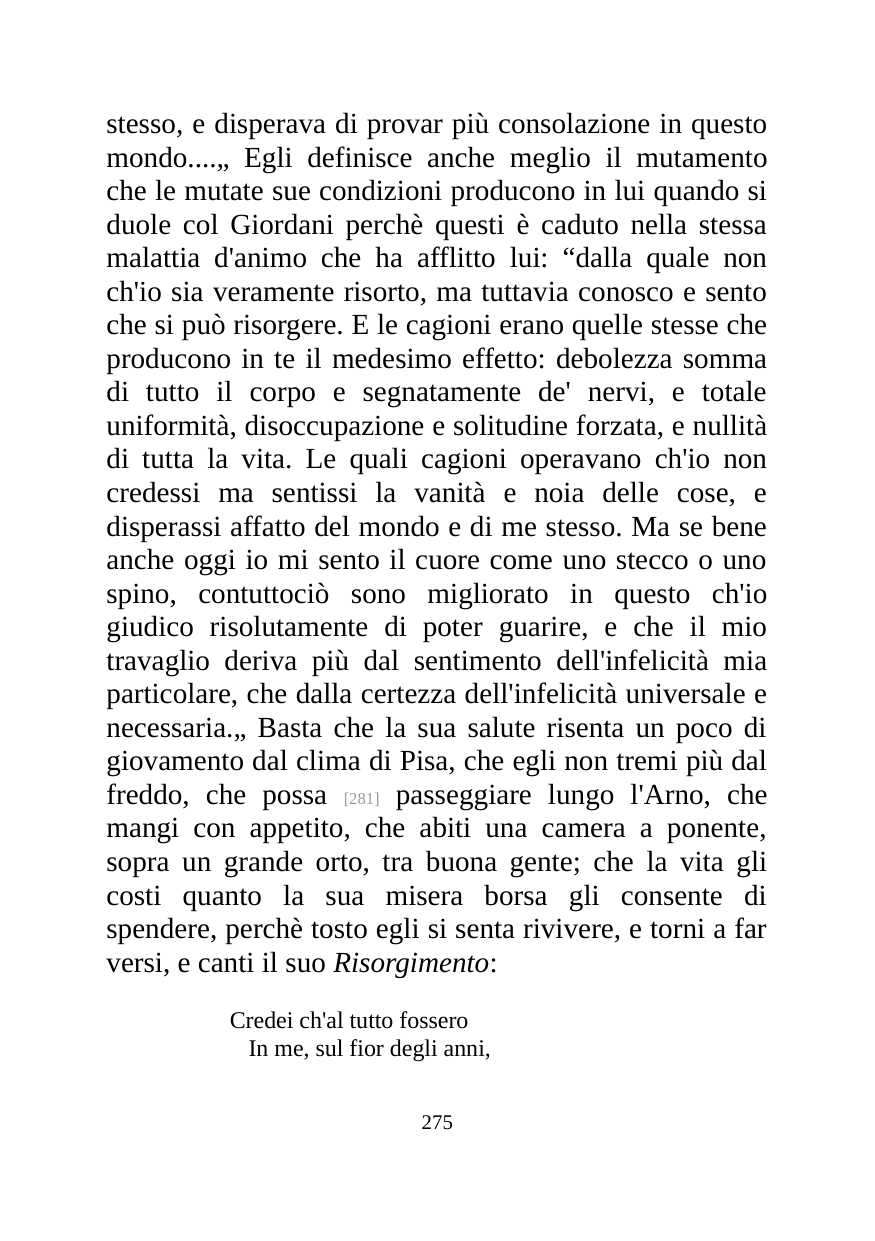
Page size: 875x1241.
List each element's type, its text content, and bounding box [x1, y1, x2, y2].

text Credei ch'al tutto fossero [200, 1006, 768, 1033]
text In me, sul fior degli anni, [219, 1033, 768, 1061]
text stesso, e disperava di provar più consolazione in questo mondo....„ Egli definisce anche meglio il mutamento che le mutate sue condizioni producono in lui quando si duole col Giordani perchè questi è caduto nella stessa malattia d'animo che ha afflitto lui: “dalla quale non ch'io sia veramente risorto, ma tuttavia conosco e sento che si può risorgere. E le cagioni erano quelle stesse che producono in te il medesimo effetto: debolezza somma di tutto il corpo e segnatamente de' nervi, e totale uniformità, disoccupazione e solitudine forzata, e nullità di tutta la vita. Le quali cagioni operavano ch'io non credessi ma sentissi la vanità e noia delle cose, e disperassi affatto del mondo e di me stesso. Ma se bene anche oggi io mi sento il cuore come uno stecco o uno spino, contuttociò sono migliorato in questo ch'io giudico risolutamente di poter guarire, e che il mio travaglio deriva più dal sentimento dell'infelicità mia particolare, che dalla certezza dell'infelicità universale e necessaria.„ Basta che la sua salute risenta un poco di giovamento dal clima di Pisa, che egli non tremi più dal freddo, che possa [281] passeggiare lungo l'Arno, che mangi con appetito, che abiti una camera a ponente, sopra un grande orto, tra buona gente; che la vita gli costi quanto la sua misera borsa gli consente di spendere, perchè tosto egli si senta rivivere, e torni a far versi, e canti il suo Risorgimento: [106, 106, 768, 978]
